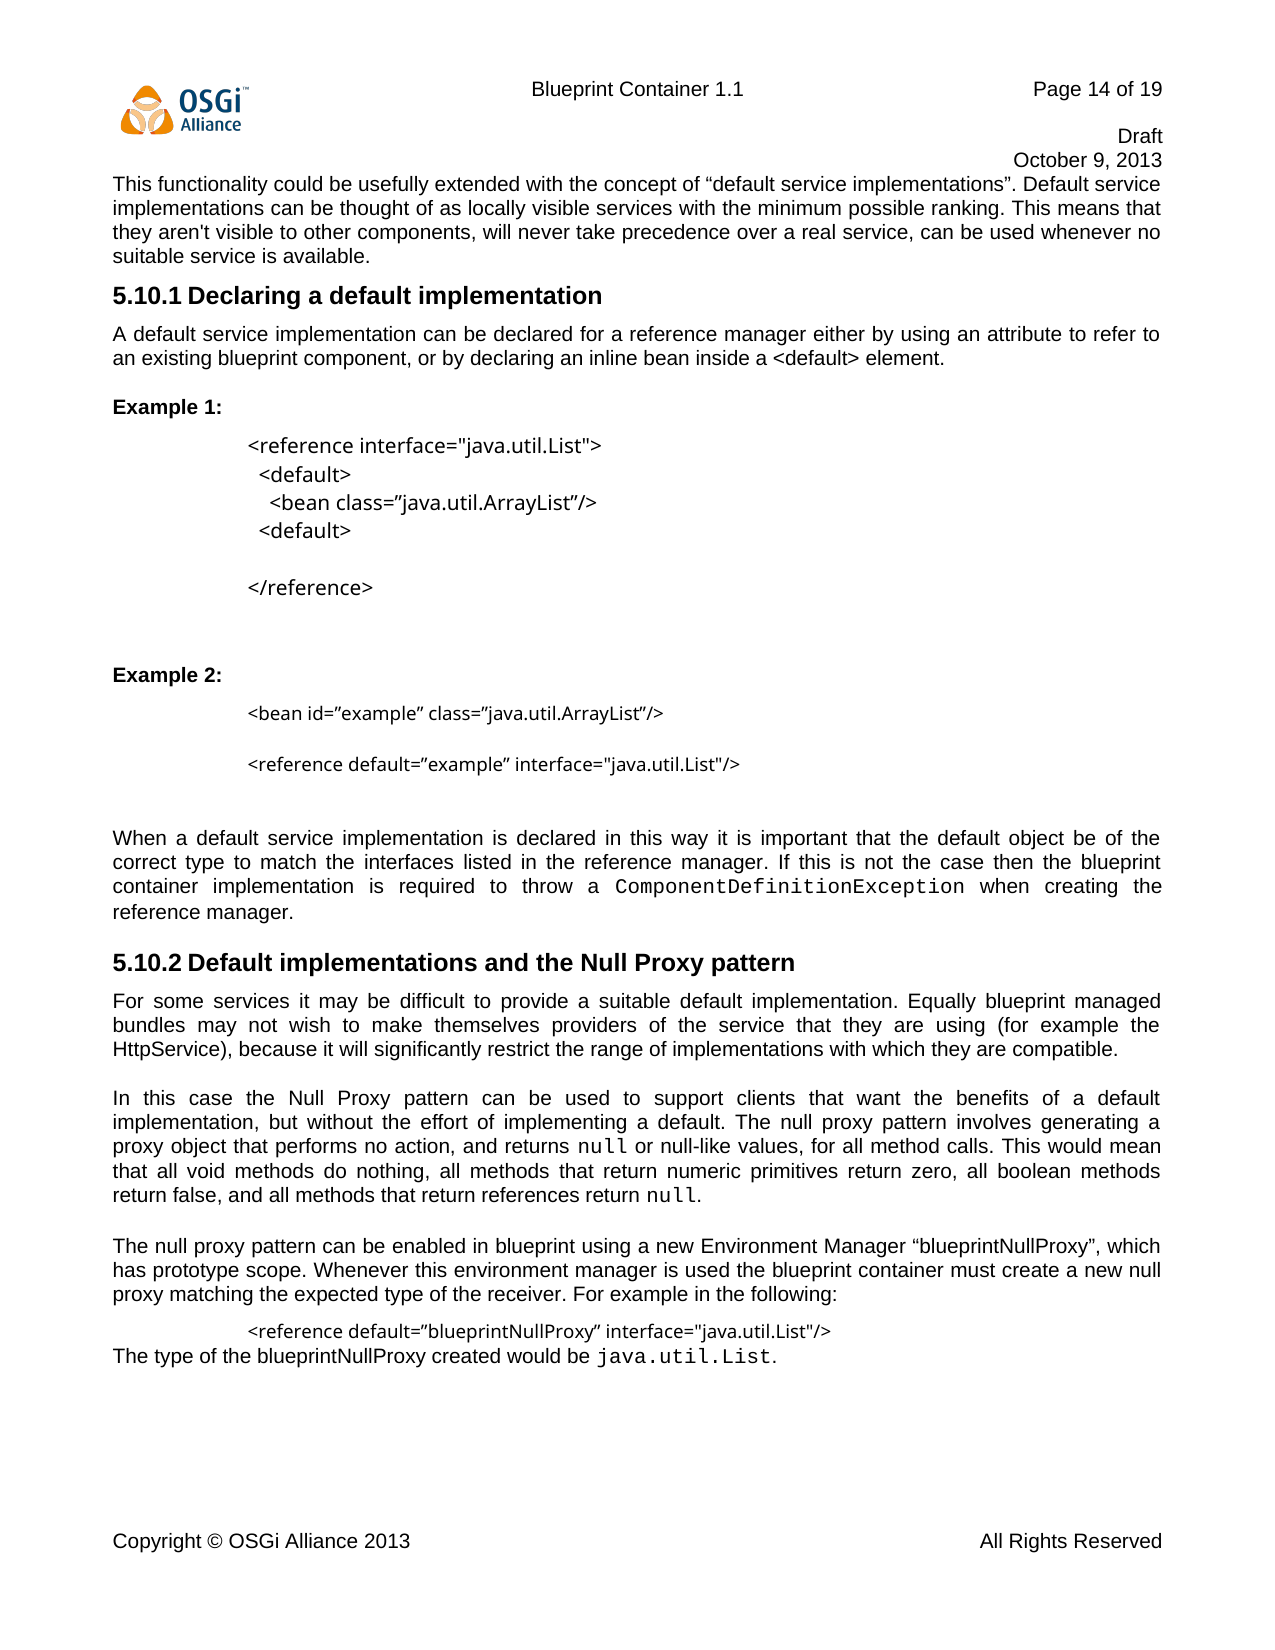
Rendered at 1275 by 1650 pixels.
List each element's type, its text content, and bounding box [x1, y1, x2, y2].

text Example 2: [112, 663, 1162, 687]
text <reference interface="java.util.List"> [247, 431, 1162, 460]
text <default> [247, 460, 1162, 488]
text The null proxy pattern can be enabled in blueprint using a new Environment Manager “blueprintNullProxy”, which has prototype scope. Whenever this environment manager is used the blueprint container must create a new null proxy matching the expected type of the receiver. For example in the following: [112, 1234, 1162, 1306]
text <bean class=”java.util.ArrayList”/> [247, 488, 1162, 517]
text <reference default=”blueprintNullProxy” interface="java.util.List"/> [247, 1318, 1162, 1344]
text <default> [247, 517, 1162, 545]
text When a default service implementation is declared in this way it is important that the default object be of the correct type to match the interfaces listed in the reference manager. If this is not the case then the blueprint container implementation is required to throw a ComponentDefinitionException when creating the reference manager. [112, 826, 1162, 923]
text A default service implementation can be declared for a reference manager either by using an attribute to refer to an existing blueprint component, or by declaring an inline bean inside a <default> element. [112, 322, 1162, 370]
text </reference> [247, 573, 1162, 602]
text Example 1: [112, 395, 1162, 419]
text This functionality could be usefully extended with the concept of “default service implementations”. Default service implementations can be thought of as locally visible services with the minimum possible ranking. This means that they aren't visible to other components, will never take precedence over a real service, can be used whenever no suitable service is available. [112, 172, 1162, 268]
text <reference default=”example” interface="java.util.List"/> [247, 751, 1162, 776]
text <bean id=”example” class=”java.util.ArrayList”/> [247, 700, 1162, 725]
text In this case the Null Proxy pattern can be used to support clients that want the benefits of a default implementation, but without the effort of implementing a default. The null proxy pattern involves generating a proxy object that performs no action, and returns null or null-like values, for all method calls. This would mean that all void methods do nothing, all methods that return numeric primitives return zero, all boolean methods return false, and all methods that return references return null. [112, 1086, 1162, 1209]
subtitle Declaring a default implementation [112, 281, 1162, 309]
subtitle Default implementations and the Null Proxy pattern [112, 947, 1162, 976]
text For some services it may be difficult to provide a suitable default implementation. Equally blueprint managed bundles may not wish to make themselves providers of the service that they are using (for example the HttpService), because it will significantly restrict the range of implementations with which they are compatible. [112, 989, 1162, 1061]
picture [113, 78, 257, 142]
text The type of the blueprintNullProxy created would be java.util.List. [112, 1344, 1162, 1370]
